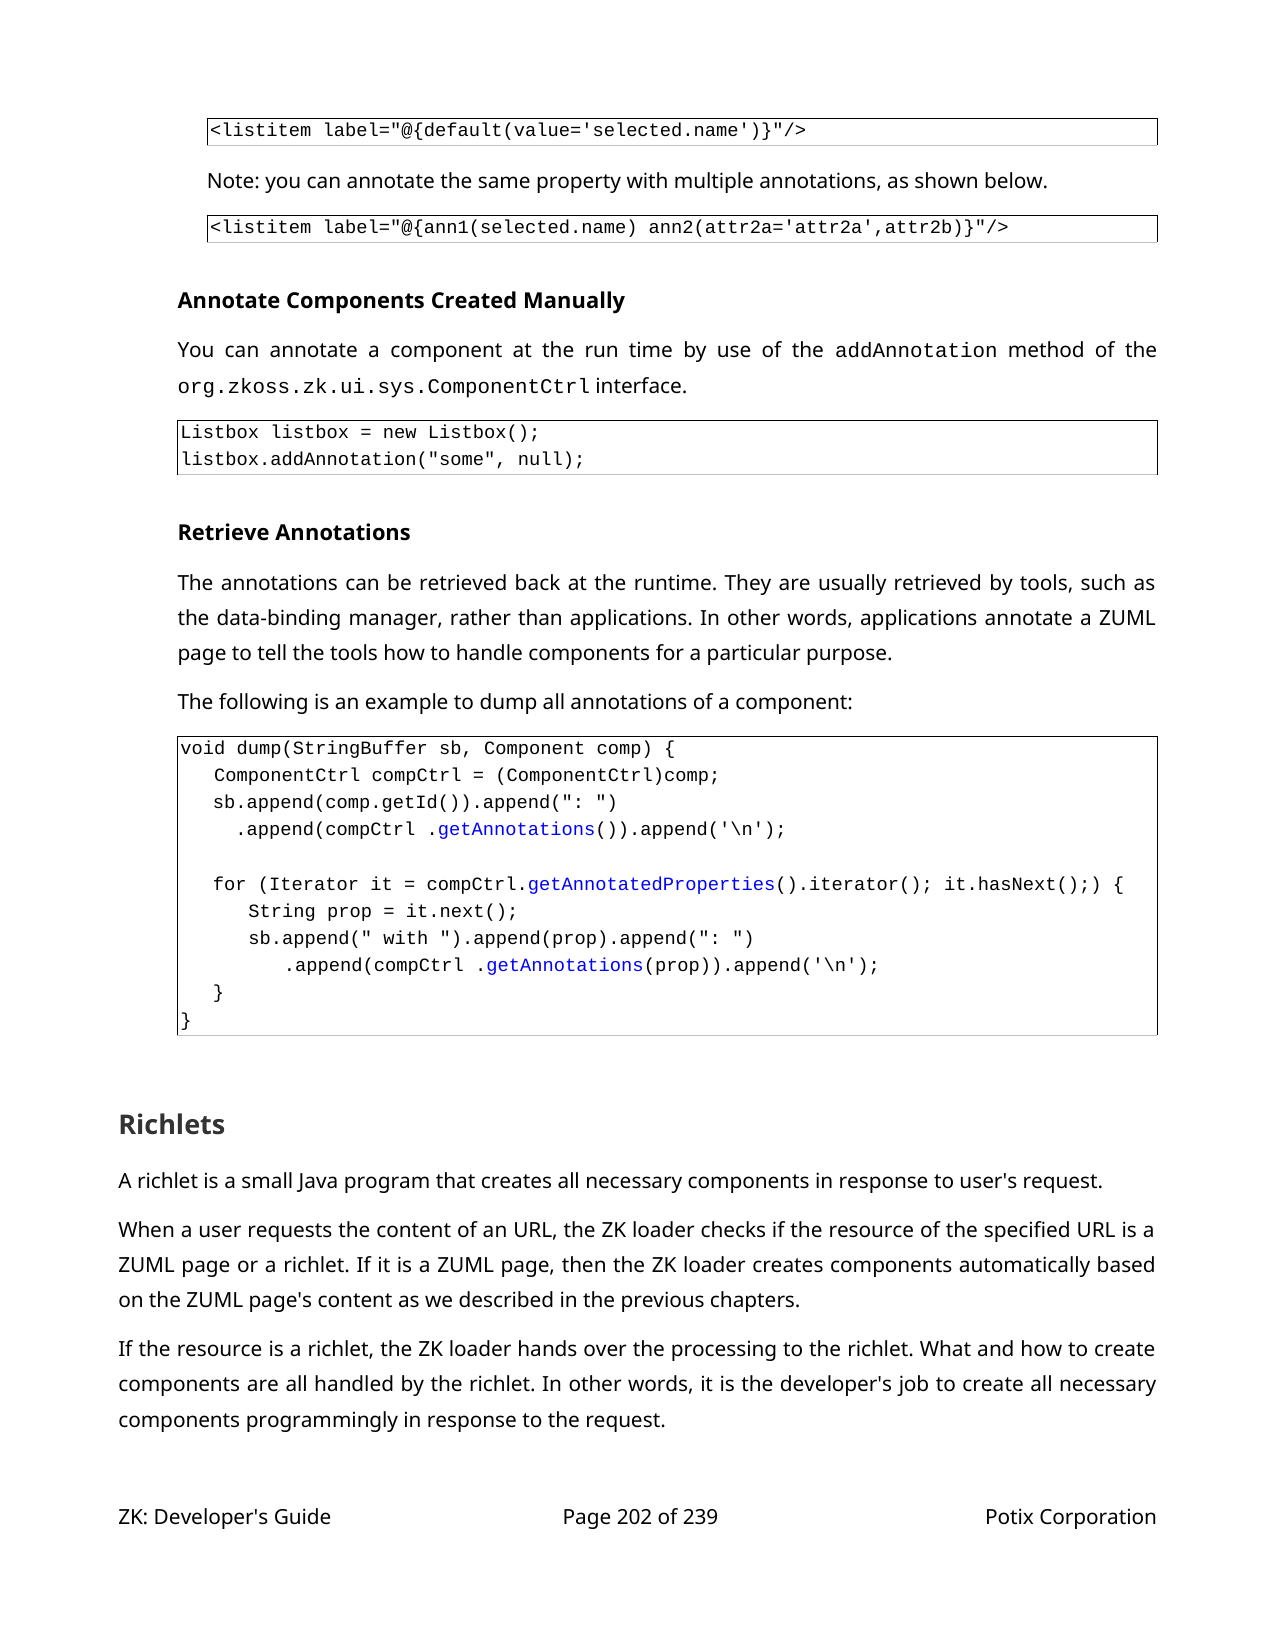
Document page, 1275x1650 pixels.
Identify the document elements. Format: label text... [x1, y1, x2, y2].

subtitle Annotate Components Created Manually [177, 285, 1157, 315]
text .append(compCtrl .getAnnotations()).append('\n'); [178, 817, 1157, 842]
text You can annotate a component at the run time by use of the addAnnotation method of the org.zkoss.zk.ui.sys.ComponentCtrl interface. [177, 335, 1157, 399]
text sb.append(comp.getId()).append(": ") [178, 790, 1157, 814]
text Note: you can annotate the same property with multiple annotations, as shown below. [207, 166, 1157, 194]
text sb.append(" with ").append(prop).append(": ") [178, 926, 1157, 950]
text <listitem label="@{default(value='selected.name')}"/> [208, 119, 1157, 145]
text Listbox listbox = new Listbox(); [178, 421, 1157, 444]
text The following is an example to dump all annotations of a component: [177, 687, 1157, 715]
text .append(compCtrl .getAnnotations(prop)).append('\n'); [178, 953, 1157, 977]
text } [178, 980, 1157, 1005]
subtitle Richlets [118, 1106, 1157, 1142]
text for (Iterator it = compCtrl.getAnnotatedProperties().iterator(); it.hasNext();) { [178, 872, 1157, 896]
text listbox.addAnnotation("some", null); [178, 447, 1157, 474]
text String prop = it.next(); [178, 899, 1157, 923]
subtitle Retrieve Annotations [177, 517, 1157, 547]
text If the resource is a richlet, the ZK loader hands over the processing to the richlet. What and how to create components are all handled by the richlet. In other words, it is the developer's job to create all necessary components programmingly in response to the request. [118, 1334, 1157, 1433]
text void dump(StringBuffer sb, Component comp) { [178, 737, 1157, 760]
text The annotations can be retrieved back at the runtime. They are usually retrieved by tools, such as the data-binding manager, rather than applications. In other words, applications annotate a ZUML page to tell the tools how to handle components for a particular purpose. [177, 568, 1157, 666]
text } [178, 1008, 1157, 1035]
text <listitem label="@{ann1(selected.name) ann2(attr2a='attr2a',attr2b)}"/> [208, 216, 1157, 242]
text A richlet is a small Java program that creates all necessary components in response to user's request. [118, 1166, 1157, 1194]
text When a user requests the content of an URL, the ZK loader checks if the resource of the specified URL is a ZUML page or a richlet. If it is a ZUML page, then the ZK loader creates components automatically based on the ZUML page's content as we described in the previous chapters. [118, 1215, 1157, 1314]
text ComponentCtrl compCtrl = (ComponentCtrl)comp; [178, 763, 1157, 787]
